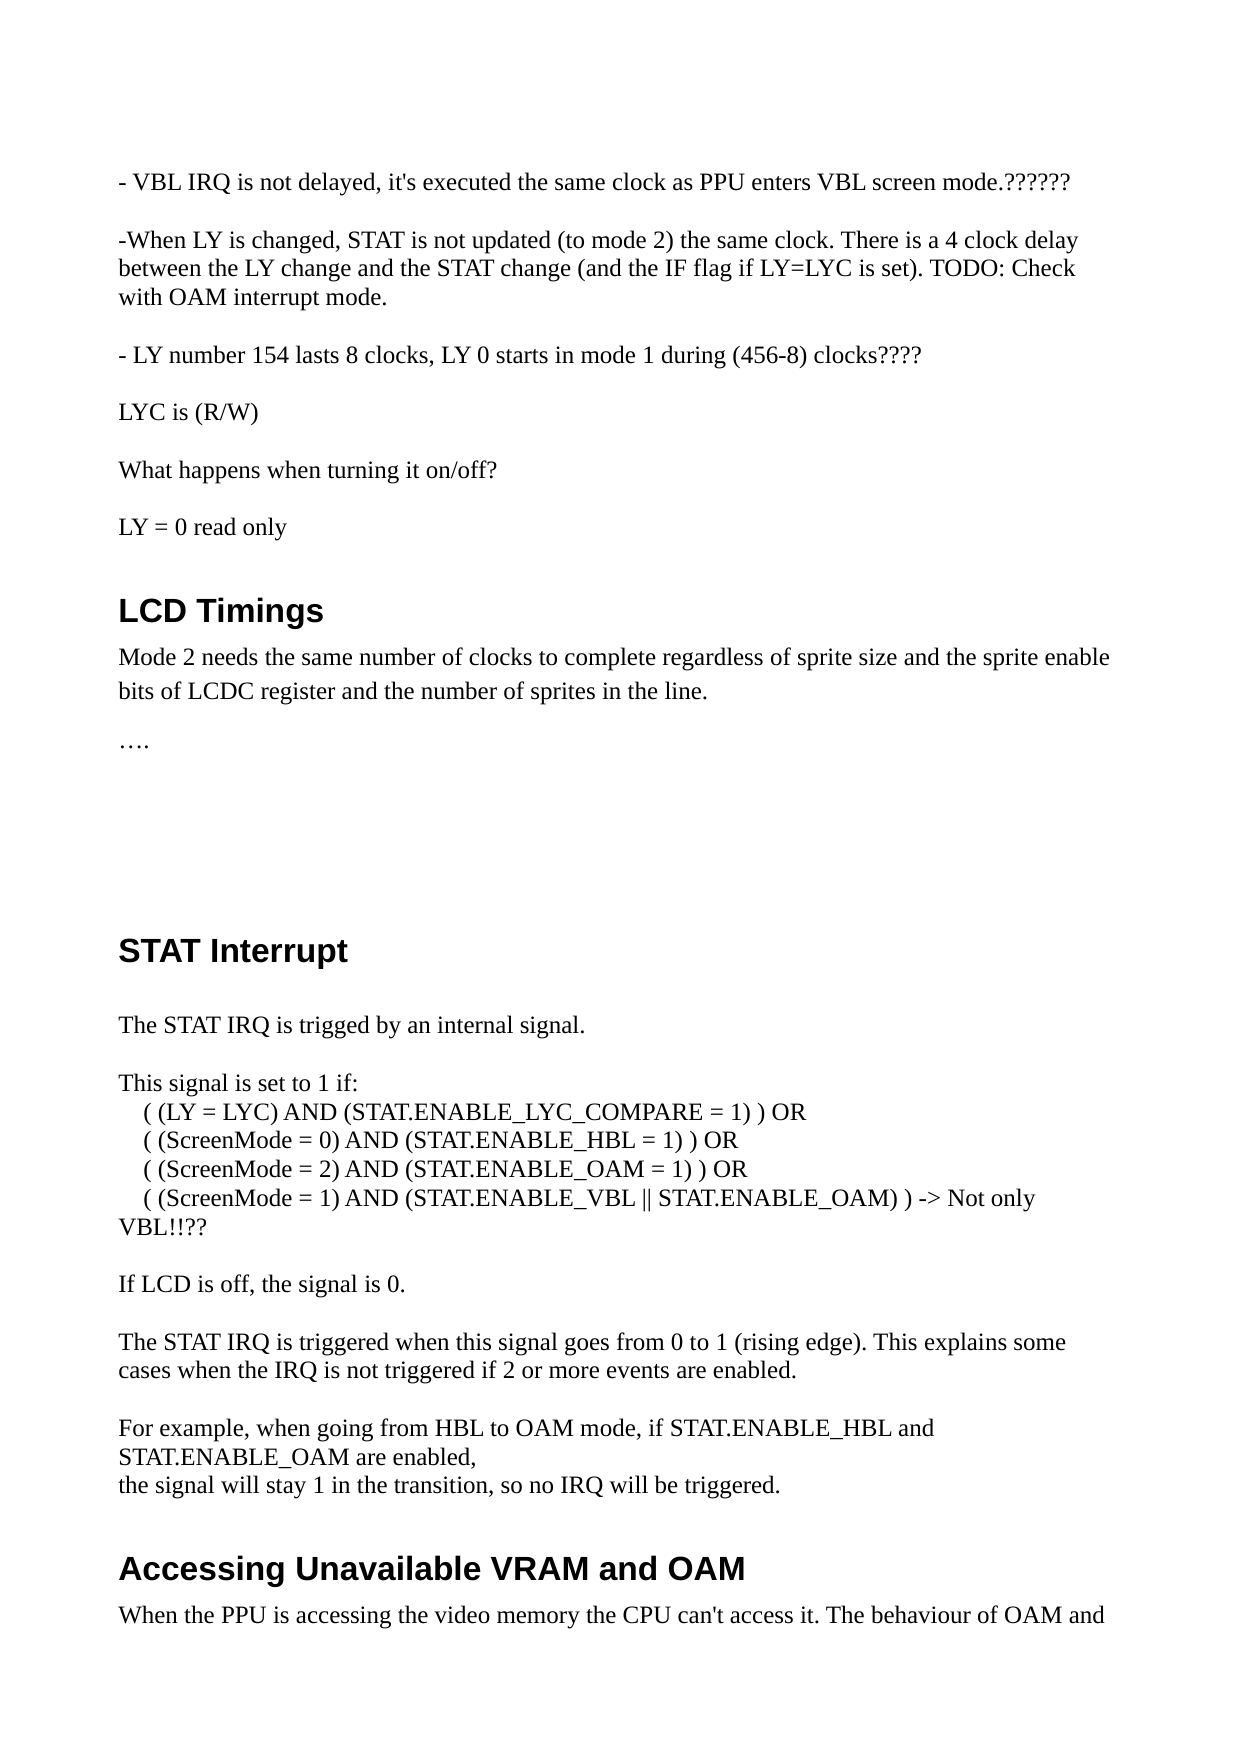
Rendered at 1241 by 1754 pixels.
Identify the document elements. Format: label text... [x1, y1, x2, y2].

text This signal is set to 1 if: [118, 1068, 1122, 1097]
text When the PPU is accessing the video memory the CPU can't access it. The behaviour of OAM and [118, 1600, 1122, 1628]
text The STAT IRQ is trigged by an internal signal. [118, 1010, 1122, 1039]
text …. [118, 725, 1122, 754]
text ( (ScreenMode = 0) AND (STAT.ENABLE_HBL = 1) ) OR [118, 1125, 1122, 1154]
text The STAT IRQ is triggered when this signal goes from 0 to 1 (rising edge). This explains some cases when the IRQ is not triggered if 2 or more events are enabled. [118, 1327, 1122, 1384]
text Mode 2 needs the same number of clocks to complete regardless of sprite size and the sprite enable bits of LCDC register and the number of sprites in the line. [118, 642, 1122, 705]
text - LY number 154 lasts 8 clocks, LY 0 starts in mode 1 during (456-8) clocks???? [118, 340, 1122, 368]
text the signal will stay 1 in the transition, so no IRQ will be triggered. [118, 1470, 1122, 1499]
text LYC is (R/W) [118, 397, 1122, 426]
text If LCD is off, the signal is 0. [118, 1269, 1122, 1298]
text LY = 0 read only [118, 512, 1122, 541]
text ( (ScreenMode = 2) AND (STAT.ENABLE_OAM = 1) ) OR [118, 1154, 1122, 1183]
text ( (ScreenMode = 1) AND (STAT.ENABLE_VBL || STAT.ENABLE_OAM) ) -> Not only VBL!!?? [118, 1183, 1122, 1240]
text For example, when going from HBL to OAM mode, if STAT.ENABLE_HBL and STAT.ENABLE_OAM are enabled, [118, 1413, 1122, 1470]
subtitle LCD Timings [118, 591, 1122, 629]
text -When LY is changed, STAT is not updated (to mode 2) the same clock. There is a 4 clock delay between the LY change and the STAT change (and the IF flag if LY=LYC is set). TODO: Check with OAM interrupt mode. [118, 225, 1122, 311]
text What happens when turning it on/off? [118, 455, 1122, 483]
subtitle STAT Interrupt [118, 930, 1122, 969]
text - VBL IRQ is not delayed, it's executed the same clock as PPU enters VBL screen mode.?????? [118, 167, 1122, 196]
subtitle Accessing Unavailable VRAM and OAM [118, 1549, 1122, 1587]
text ( (LY = LYC) AND (STAT.ENABLE_LYC_COMPARE = 1) ) OR [118, 1097, 1122, 1125]
